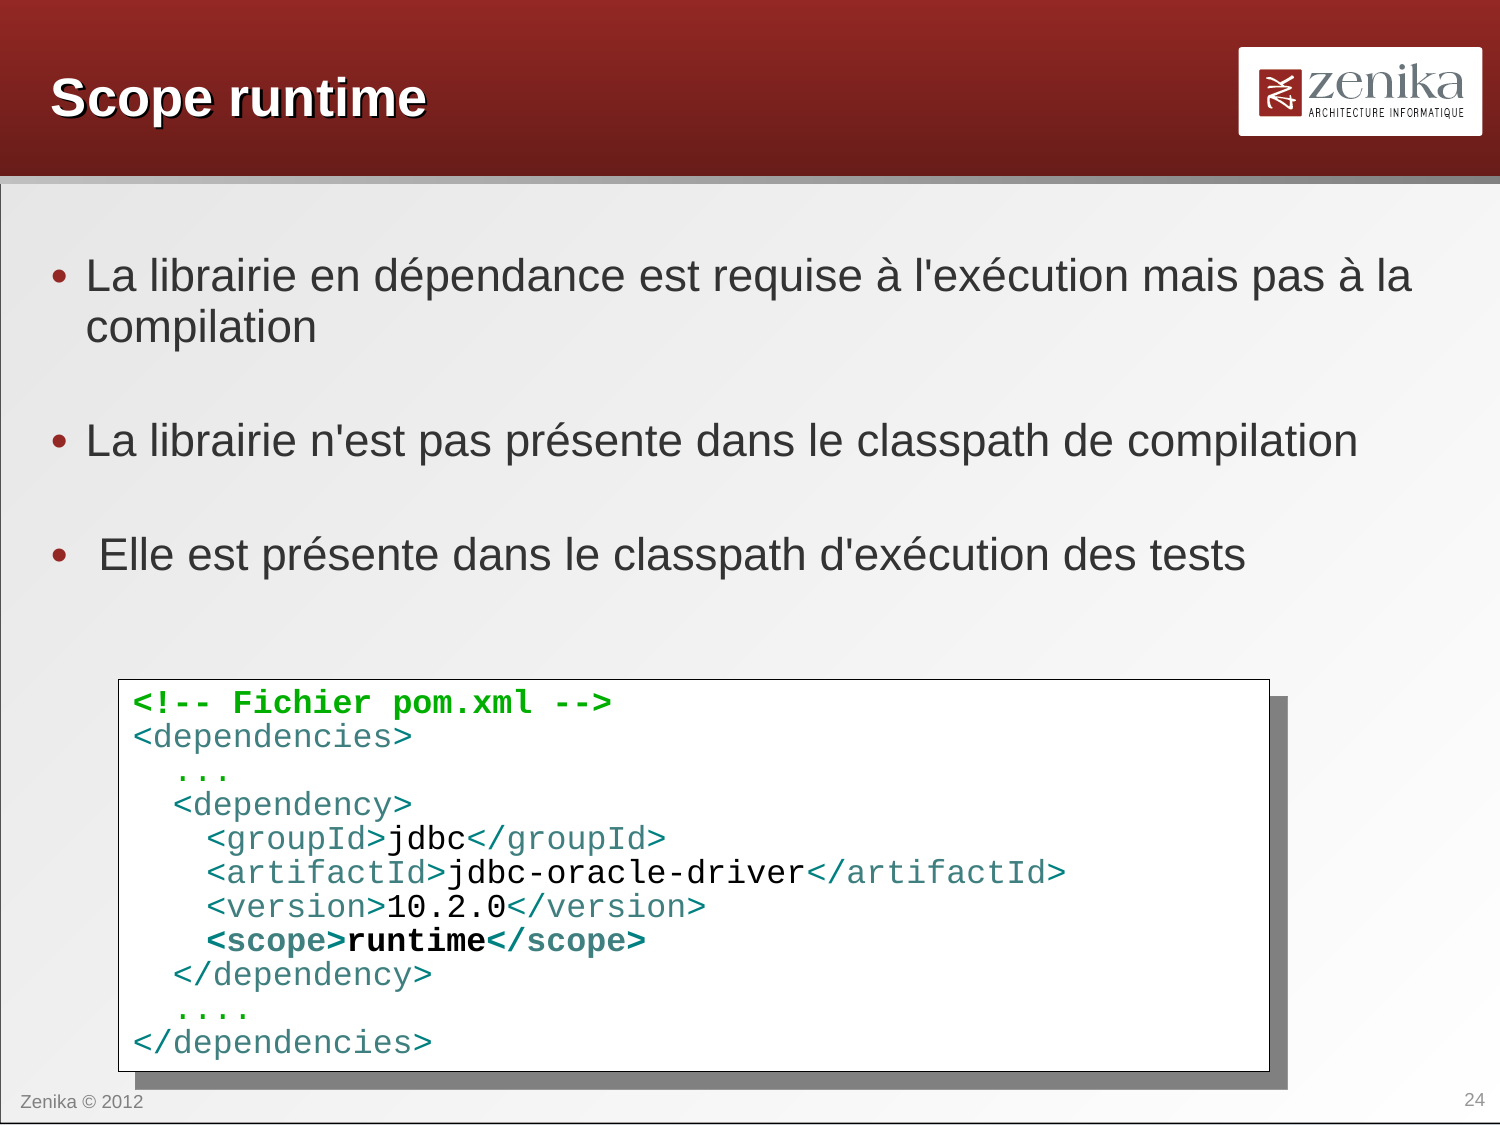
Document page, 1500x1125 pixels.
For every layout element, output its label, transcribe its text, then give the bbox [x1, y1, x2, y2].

title Scope runtime [50, 15, 1206, 180]
list La librairie en dépendance est requise à l'exécution mais pas à la compilation La librairie n'est pas présente dans le classpath de compilation Elle est présente dans le classpath d'exécution des tests [50, 249, 1435, 1079]
picture [1257, 58, 1464, 125]
text_box <!-- Fichier pom.xml --> <dependencies> ... <dependency> <groupId>jdbc</groupId> <artifactId>jdbc-oracle-driver</artifactId> <version>10.2.0</version> <scope>runtime</scope> </dependency> .... </dependencies> [118, 679, 1270, 1072]
